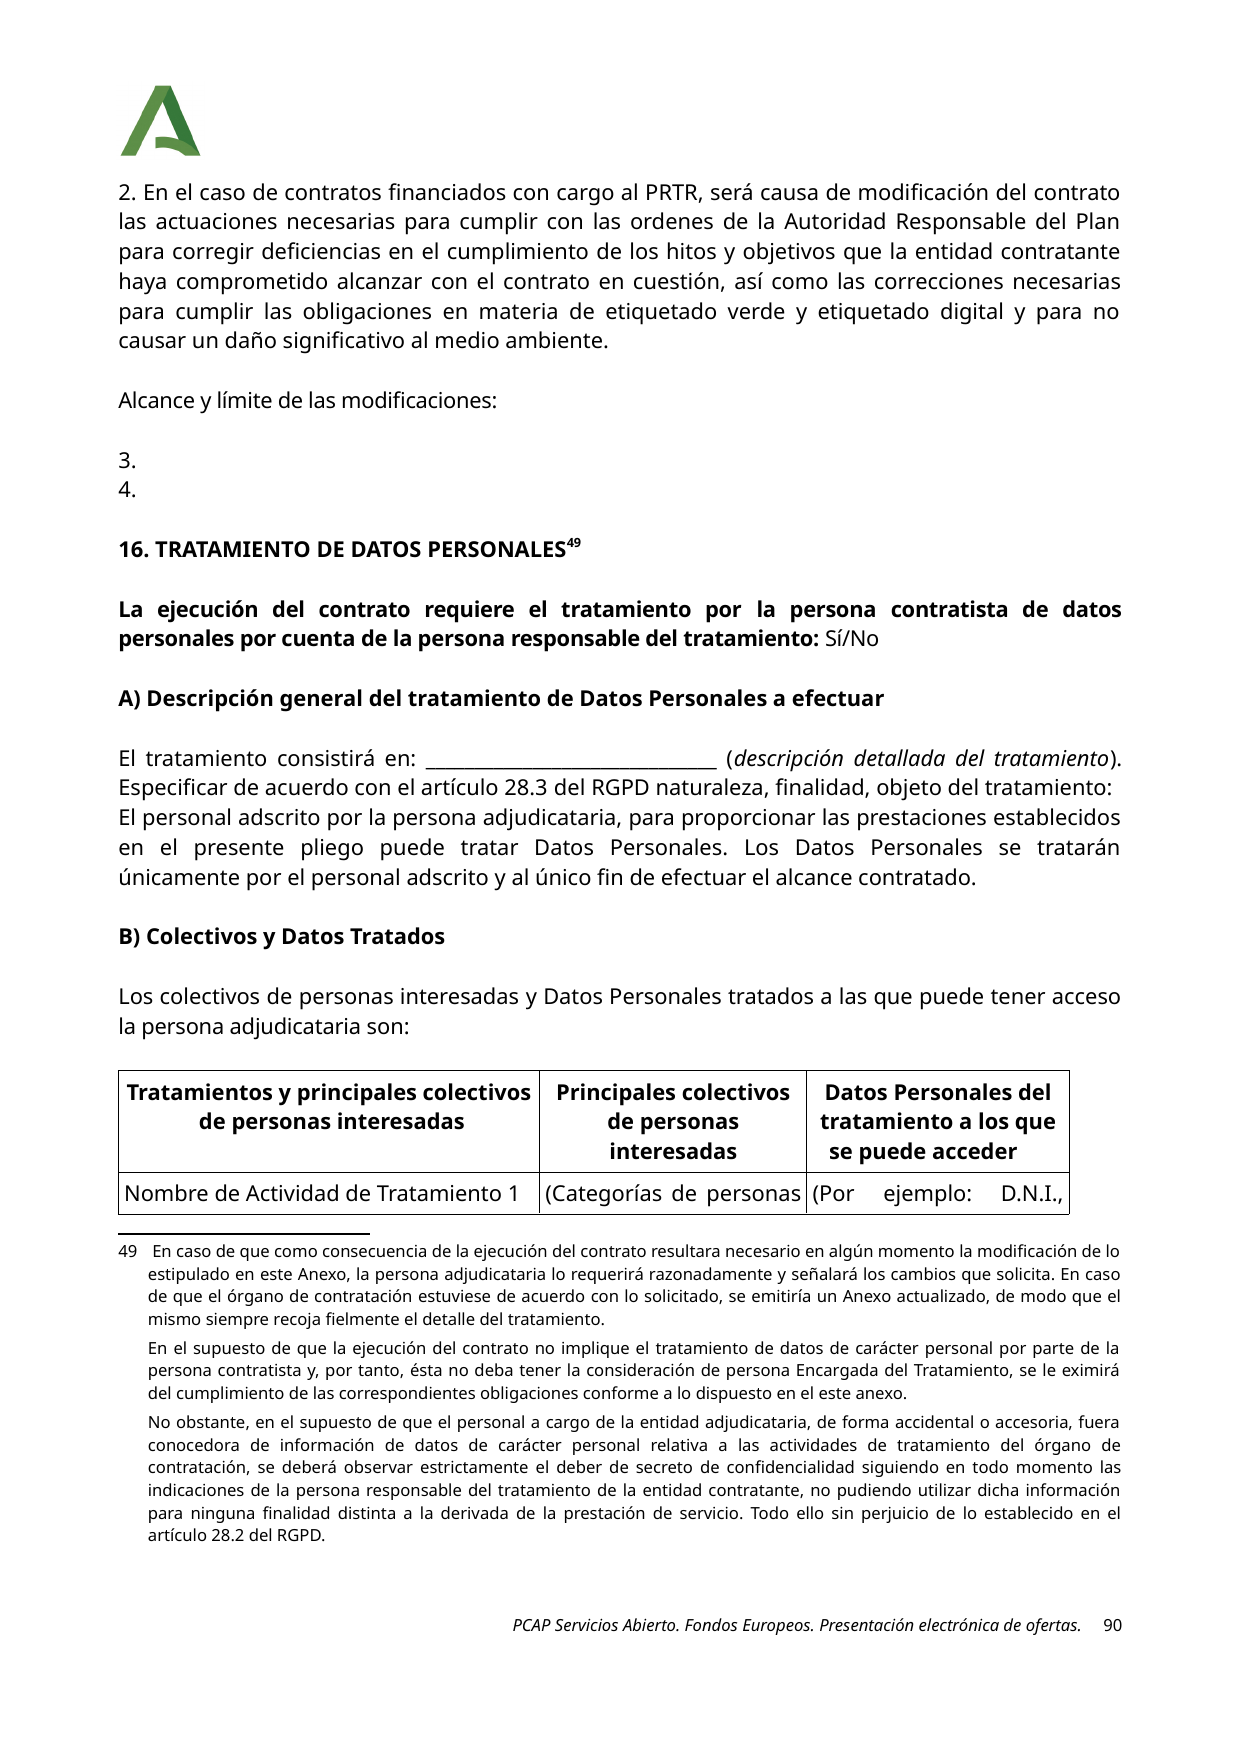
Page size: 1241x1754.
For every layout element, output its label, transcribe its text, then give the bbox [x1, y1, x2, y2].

text El tratamiento consistirá en: ______________________________ (descripción detallada del tratamiento). Especificar de acuerdo con el artículo 28.3 del RGPD naturaleza, finalidad, objeto del tratamiento: [118, 743, 1122, 802]
table_header Datos Personales del tratamiento a los que se puede acceder [807, 1071, 1069, 1172]
text Los colectivos de personas interesadas y Datos Personales tratados a las que puede tener acceso la persona adjudicataria son: [118, 981, 1122, 1041]
table_cell Nombre de Actividad de Tratamiento 1 [119, 1173, 539, 1213]
text 4. [118, 474, 1122, 504]
text 2. En el caso de contratos financiados con cargo al PRTR, será causa de modificación del contrato las actuaciones necesarias para cumplir con las ordenes de la Autoridad Responsable del Plan para corregir deficiencias en el cumplimiento de los hitos y objetivos que la entidad contratante haya comprometido alcanzar con el contrato en cuestión, así como las correcciones necesarias para cumplir las obligaciones en materia de etiquetado verde y etiquetado digital y para no causar un daño significativo al medio ambiente. [118, 177, 1122, 355]
table_header Tratamientos y principales colectivos de personas interesadas [119, 1071, 539, 1172]
text El personal adscrito por la persona adjudicataria, para proporcionar las prestaciones establecidos en el presente pliego puede tratar Datos Personales. Los Datos Personales se tratarán únicamente por el personal adscrito y al único fin de efectuar el alcance contratado. [118, 802, 1122, 892]
text 3. [118, 445, 1122, 474]
text En el supuesto de que la ejecución del contrato no implique el tratamiento de datos de carácter personal por parte de la persona contratista y, por tanto, ésta no deba tener la consideración de persona Encargada del Tratamiento, se le eximirá del cumplimiento de las correspondientes obligaciones conforme a lo dispuesto en el este anexo. [118, 1336, 1122, 1404]
table_header Principales colectivos de personas interesadas [540, 1071, 806, 1172]
text Alcance y límite de las modificaciones: [118, 385, 1122, 415]
text No obstante, en el supuesto de que el personal a cargo de la entidad adjudicataria, de forma accidental o accesoria, fuera conocedora de información de datos de carácter personal relativa a las actividades de tratamiento del órgano de contratación, se deberá observar estrictamente el deber de secreto de confidencialidad siguiendo en todo momento las indicaciones de la persona responsable del tratamiento de la entidad contratante, no pudiendo utilizar dicha información para ninguna finalidad distinta a la derivada de la prestación de servicio. Todo ello sin perjuicio de lo establecido en el artículo 28.2 del RGPD. [118, 1410, 1122, 1547]
text En caso de que como consecuencia de la ejecución del contrato resultara necesario en algún momento la modificación de lo estipulado en este Anexo, la persona adjudicataria lo requerirá razonadamente y señalará los cambios que solicita. En caso de que el órgano de contratación estuviese de acuerdo con lo solicitado, se emitiría un Anexo actualizado, de modo que el mismo siempre recoja fielmente el detalle del tratamiento. [118, 1239, 1122, 1330]
text A) Descripción general del tratamiento de Datos Personales a efectuar [118, 683, 1122, 713]
picture [116, 81, 205, 160]
text B) Colectivos y Datos Tratados [118, 921, 1122, 951]
text 16. TRATAMIENTO DE DATOS PERSONALES [118, 534, 1122, 564]
text La ejecución del contrato requiere el tratamiento por la persona contratista de datos personales por cuenta de la persona responsable del tratamiento: Sí/No [118, 594, 1122, 653]
table_cell (Categorías de personas [540, 1173, 806, 1213]
table_cell (Por ejemplo: D.N.I., [807, 1173, 1069, 1213]
